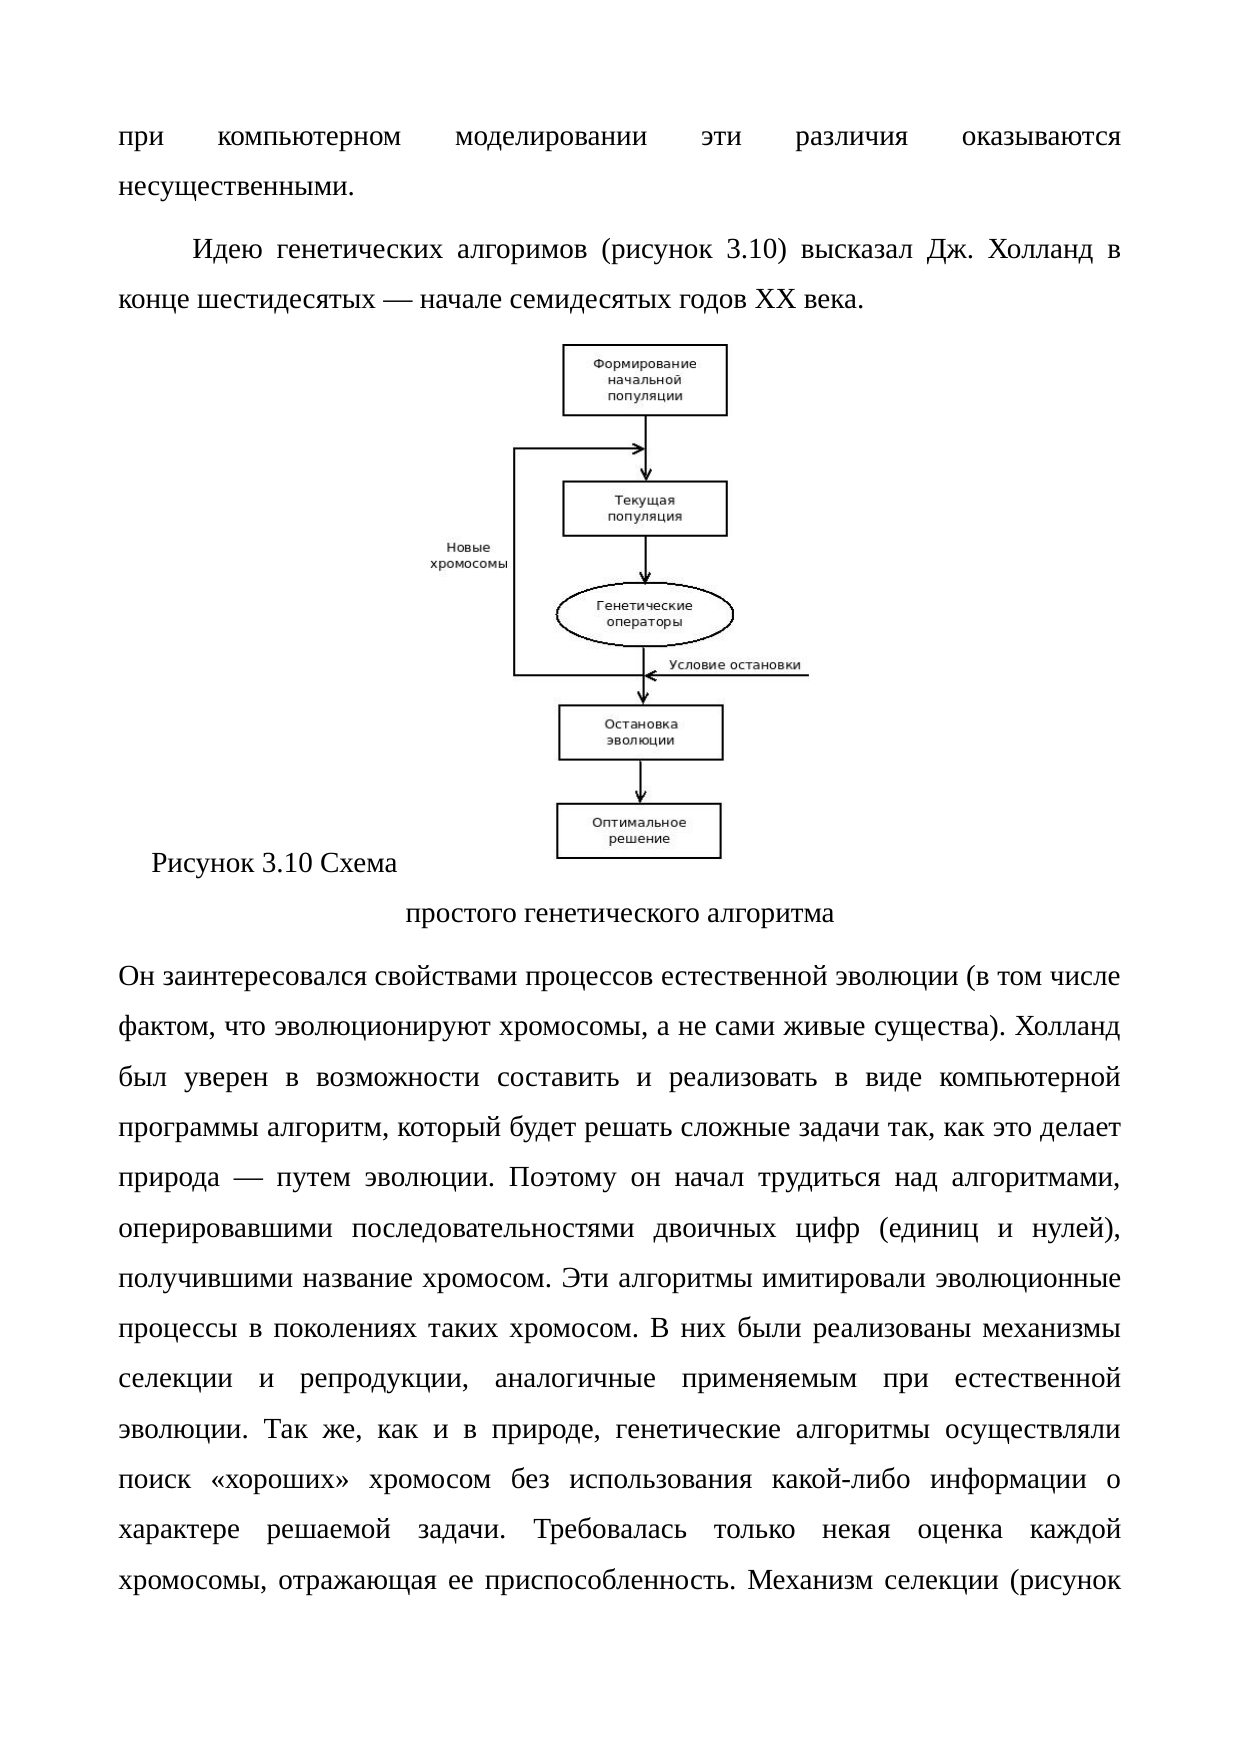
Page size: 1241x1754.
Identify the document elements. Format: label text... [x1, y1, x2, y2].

picture [430, 344, 811, 861]
text Рисунок 3.10 Схема простого генетического алгоритма [118, 845, 1122, 929]
text Он заинтересовался свойствами процессов естественной эволюции (в том числе фактом, что эволюционируют хромосомы, а не сами живые существа). Холланд был уверен в возможности составить и реализовать в виде компьютерной программы алгоритм, который будет решать сложные задачи так, как это делает природа — путем эволюции. Поэтому он начал трудиться над алгоритмами, оперировавшими последовательностями двоичных цифр (единиц и нулей), получившими название хромосом. Эти алгоритмы имитировали эволюционные процессы в поколениях таких хромосом. В них были реализованы механизмы селекции и репродукции, аналогичные применяемым при естественной эволюции. Так же, как и в природе, генетические алгоритмы осуществляли поиск «хороших» хромосом без использования какой-либо информации о характере решаемой задачи. Требовалась только некая оценка каждой хромосомы, отражающая ее приспособленность. Механизм селекции (рисунок [118, 958, 1122, 1595]
text Идею генетических алгоримов (рисунок 3.10) высказал Дж. Холланд в конце шестидесятых — начале семидесятых годов XX века. [118, 231, 1122, 315]
text при компьютерном моделировании эти различия оказываются несущественными. [118, 118, 1122, 202]
